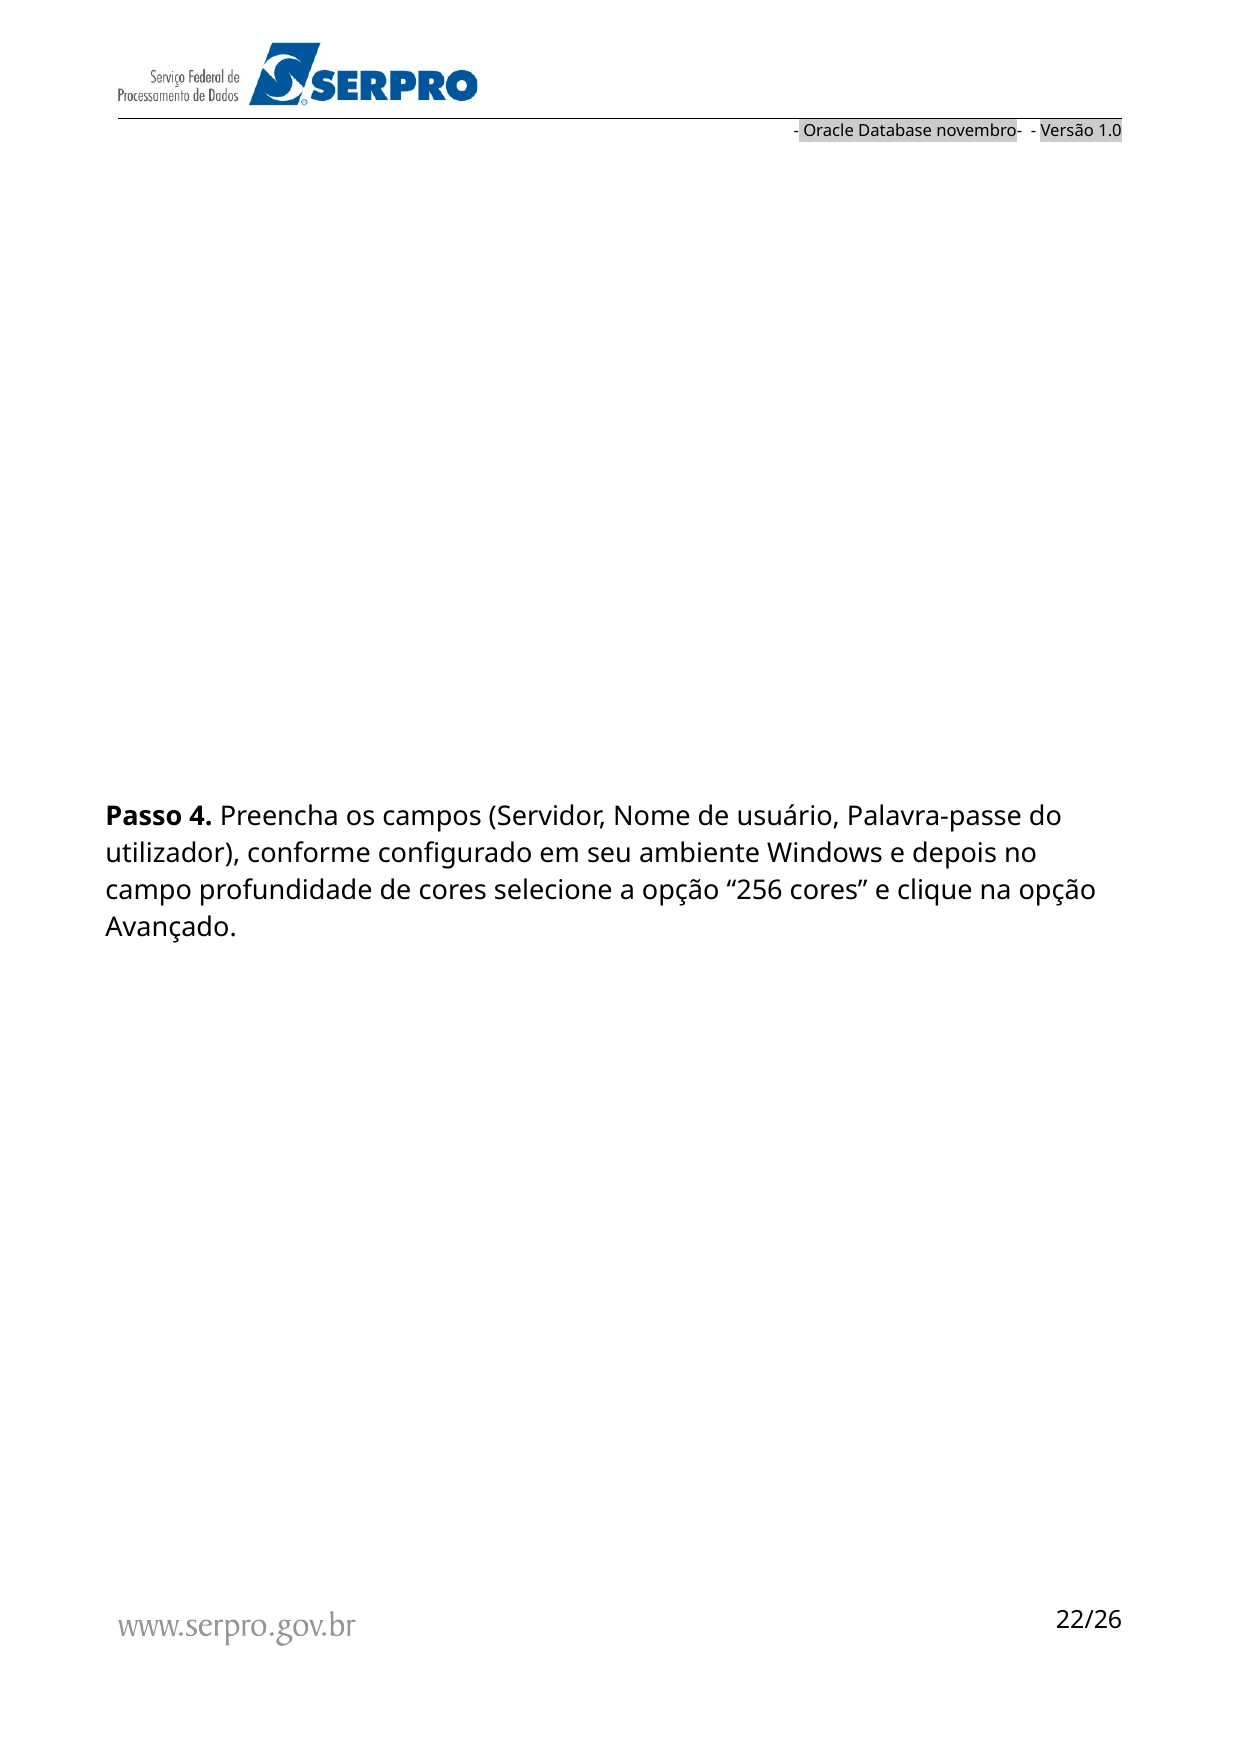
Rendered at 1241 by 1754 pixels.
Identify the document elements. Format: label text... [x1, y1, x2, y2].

text Passo 4. Preencha os campos (Servidor, Nome de usuário, Palavra-passe do utilizador), conforme configurado em seu ambiente Windows e depois no campo profundidade de cores selecione a opção “256 cores” e clique na opção Avançado. [105, 797, 1122, 944]
picture [118, 41, 478, 106]
